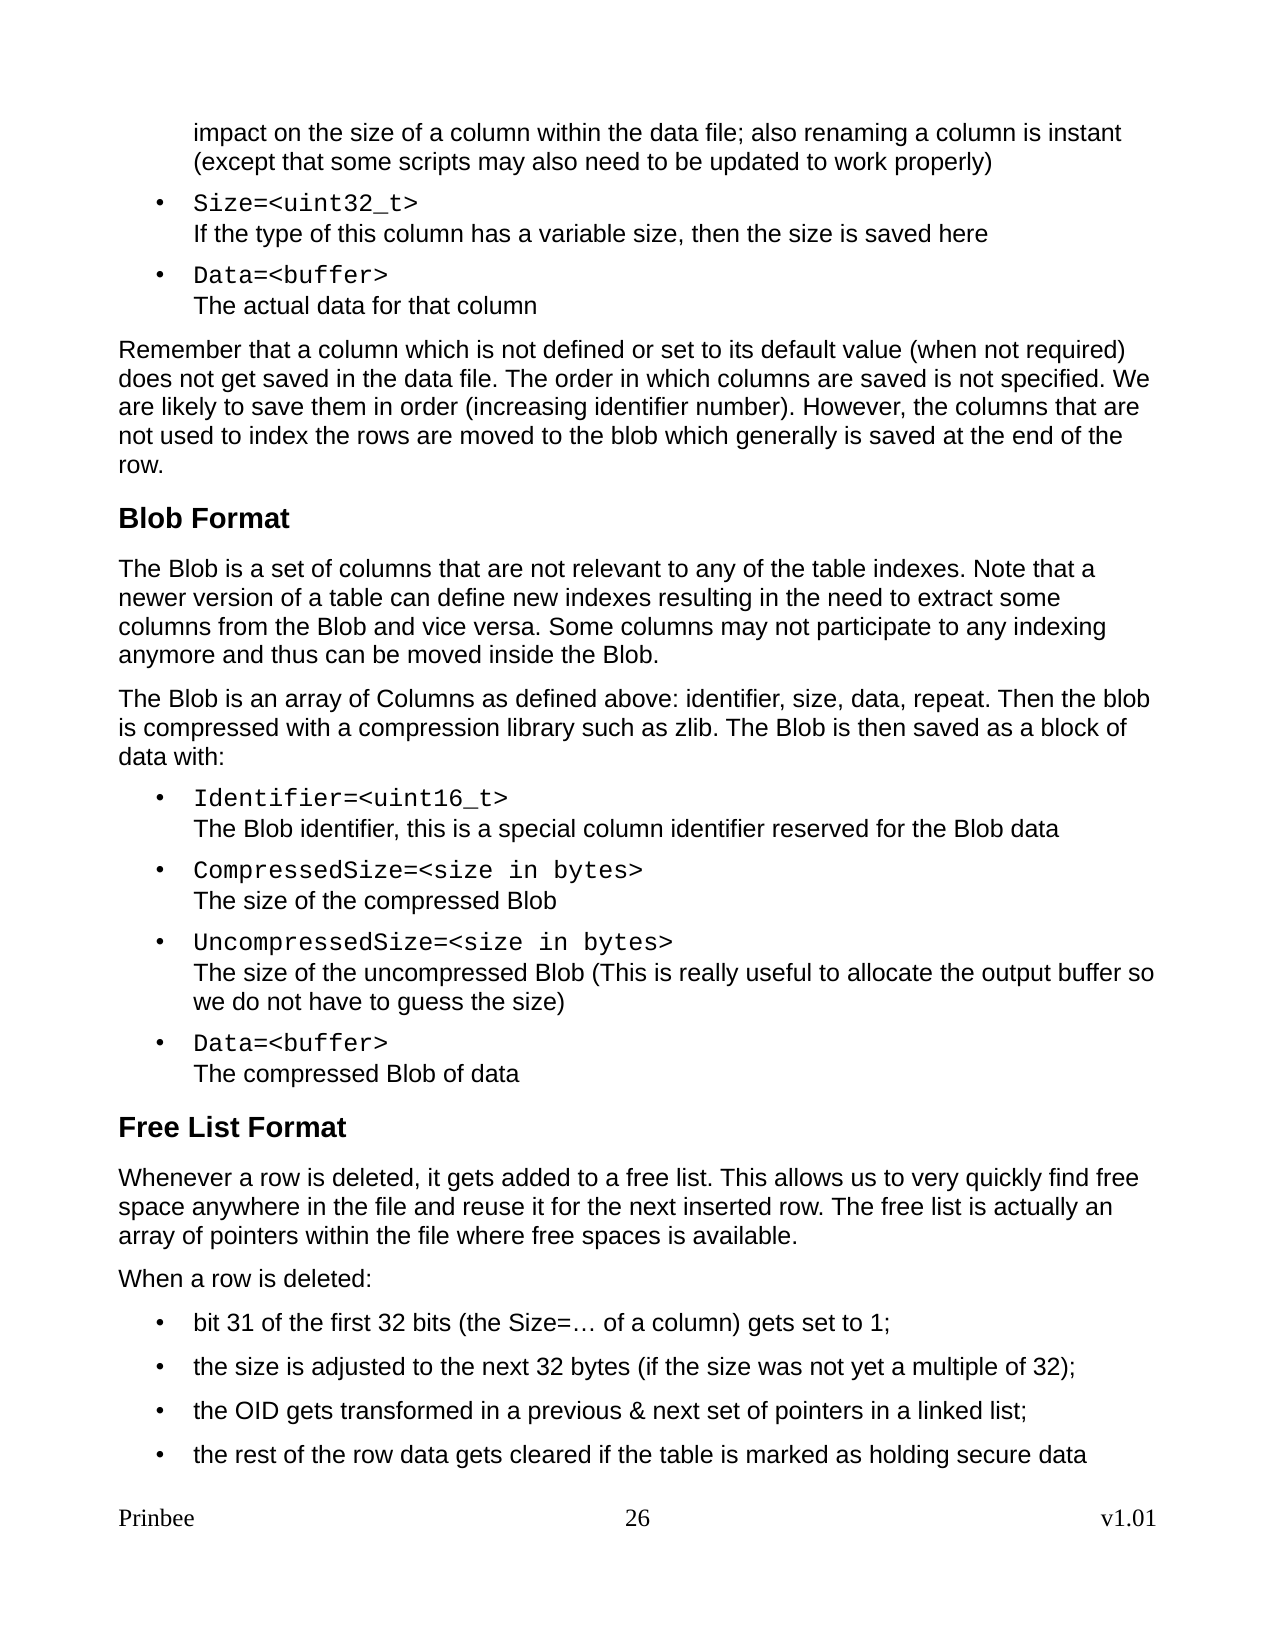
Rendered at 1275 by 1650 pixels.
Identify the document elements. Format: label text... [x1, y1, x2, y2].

text The Blob is an array of Columns as defined above: identifier, size, data, repeat. Then the blob is compressed with a compression library such as zlib. The Blob is then saved as a block of data with: [118, 684, 1157, 770]
list the size is adjusted to the next 32 bytes (if the size was not yet a multiple of 32); [156, 1352, 1157, 1381]
subtitle Blob Format [118, 501, 1157, 534]
text Remember that a column which is not defined or set to its default value (when not required) does not get saved in the data file. The order in which columns are saved is not specified. We are likely to save them in order (increasing identifier number). However, the columns that are not used to index the rows are moved to the blob which generally is saved at the end of the row. [118, 335, 1157, 478]
text Whenever a row is deleted, it gets added to a free list. This allows us to very quickly find free space anywhere in the file and reuse it for the next inserted row. The free list is actually an array of pointers within the file where free spaces is available. [118, 1163, 1157, 1249]
list the OID gets transformed in a previous & next set of pointers in a linked list; [156, 1396, 1157, 1425]
list bit 31 of the first 32 bits (the Size=… of a column) gets set to 1; [156, 1308, 1157, 1337]
list CompressedSize=<size in bytes> The size of the compressed Blob [156, 857, 1157, 914]
list impact on the size of a column within the data file; also renaming a column is instant (except that some scripts may also need to be updated to work properly) [156, 118, 1157, 176]
list Size=<uint32_t> If the type of this column has a variable size, then the size is saved here [156, 191, 1157, 248]
text When a row is deleted: [118, 1264, 1157, 1293]
list Data=<buffer> The compressed Blob of data [156, 1030, 1157, 1087]
subtitle Free List Format [118, 1109, 1157, 1143]
list Data=<buffer> The actual data for that column [156, 263, 1157, 320]
list the rest of the row data gets cleared if the table is marked as holding secure data [156, 1440, 1157, 1468]
list Identifier=<uint16_t> The Blob identifier, this is a special column identifier reserved for the Blob data [156, 785, 1157, 842]
text The Blob is a set of columns that are not relevant to any of the table indexes. Note that a newer version of a table can define new indexes resulting in the need to extract some columns from the Blob and vice versa. Some columns may not participate to any indexing anymore and thus can be moved inside the Blob. [118, 554, 1157, 669]
list UncompressedSize=<size in bytes> The size of the uncompressed Blob (This is really useful to allocate the output buffer so we do not have to guess the size) [156, 929, 1157, 1015]
